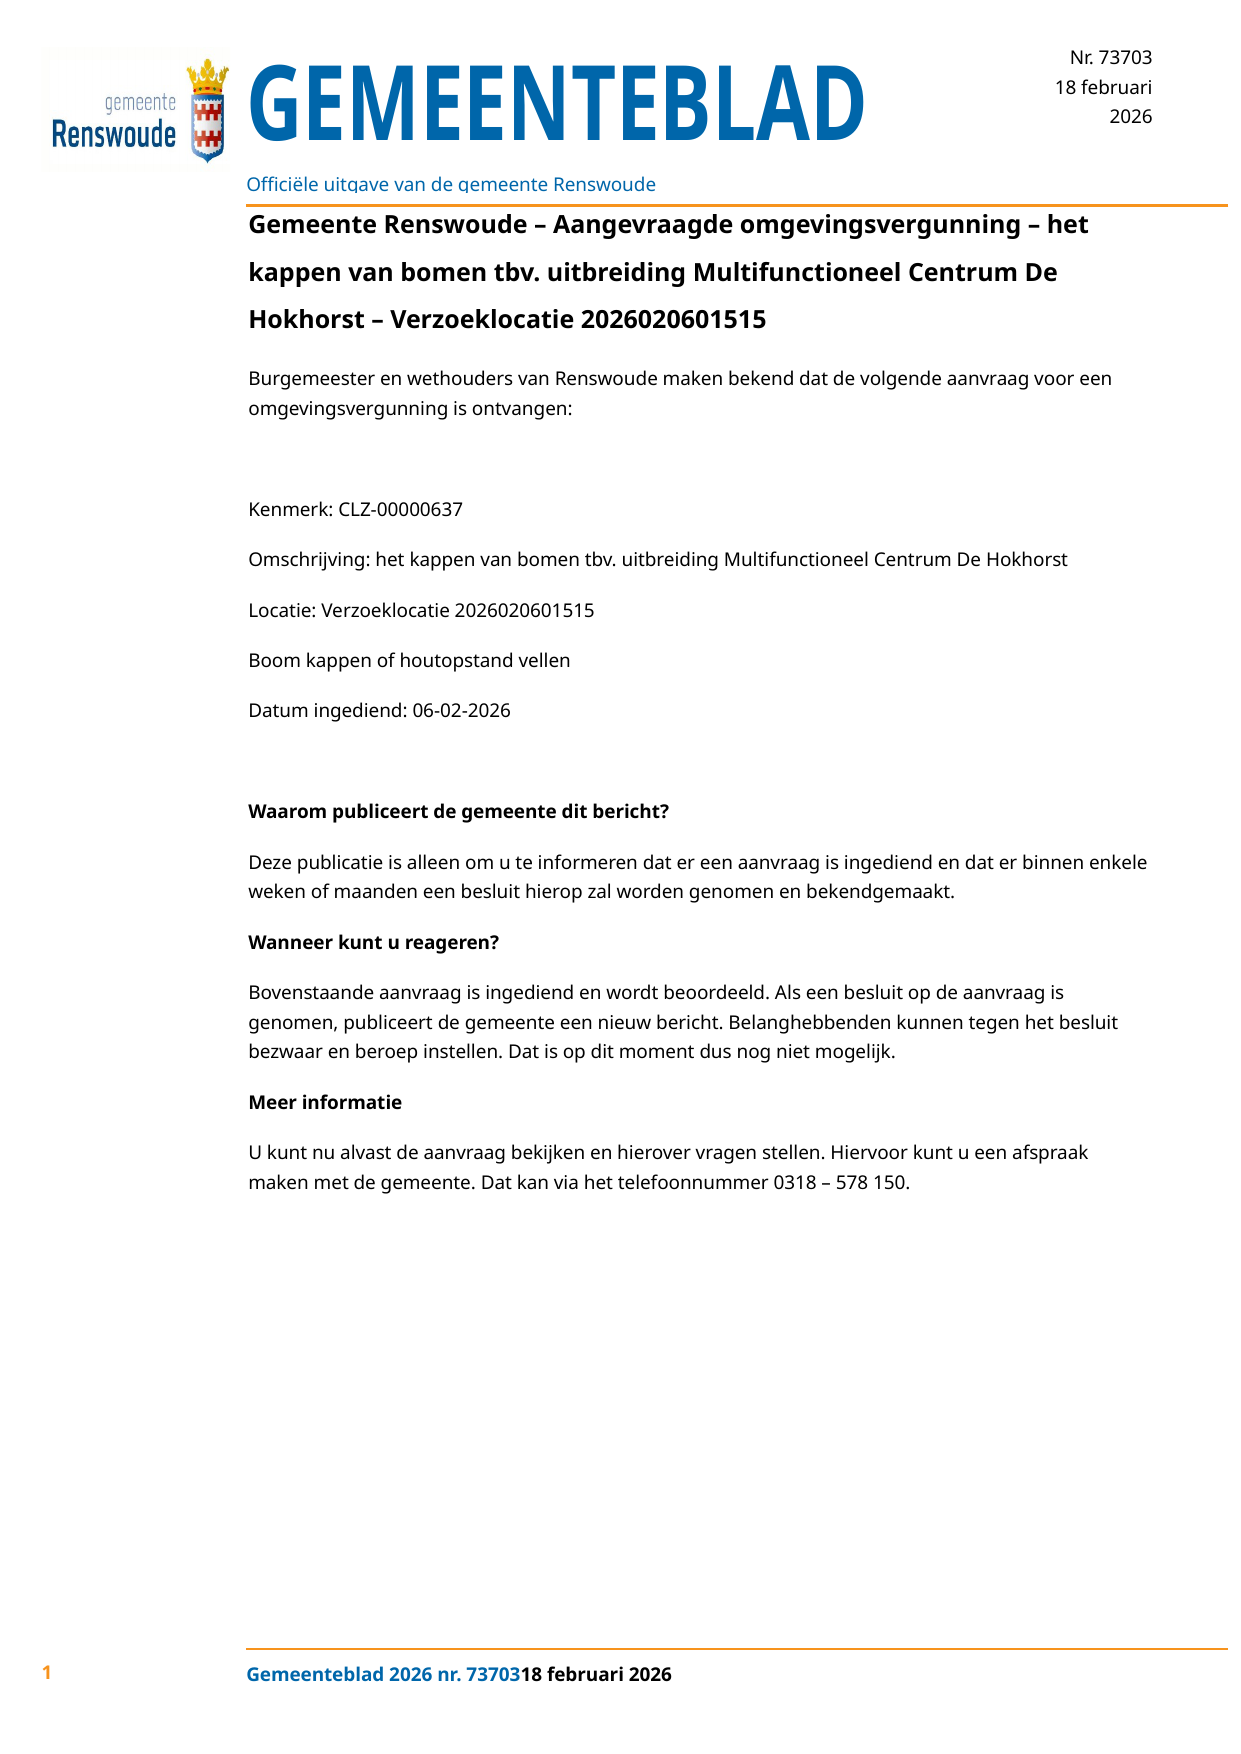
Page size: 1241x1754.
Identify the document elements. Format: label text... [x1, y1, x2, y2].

text Boom kappen of houtopstand vellen [248, 647, 1152, 673]
text Meer informatie [248, 1089, 1152, 1114]
text Waarom publiceert de gemeente dit bericht? [248, 798, 1152, 824]
text U kunt nu alvast de aanvraag bekijken en hierover vragen stellen. Hiervoor kunt u een afspraak maken met de gemeente. Dat kan via het telefoonnummer 0318 – 578 150. [248, 1139, 1152, 1194]
text Gemeente Renswoude – Aangevraagde omgevingsvergunning – het kappen van bomen tbv. uitbreiding Multifunctioneel Centrum De Hokhorst – Verzoeklocatie 2026020601515 [248, 207, 1152, 336]
text Wanneer kunt u reageren? [248, 929, 1152, 954]
text Omschrijving: het kappen van bomen tbv. uitbreiding Multifunctioneel Centrum De Hokhorst [248, 546, 1152, 572]
text Kenmerk: CLZ-00000637 [248, 496, 1152, 522]
picture [41, 47, 231, 172]
text Burgemeester en wethouders van Renswoude maken bekend dat de volgende aanvraag voor een omgevingsvergunning is ontvangen: [248, 366, 1152, 421]
text Datum ingediend: 06-02-2026 [248, 698, 1152, 723]
text Deze publicatie is alleen om u te informeren dat er een aanvraag is ingediend en dat er binnen enkele weken of maanden een besluit hierop zal worden genomen en bekendgemaakt. [248, 849, 1152, 904]
text Locatie: Verzoeklocatie 2026020601515 [248, 597, 1152, 622]
text Bovenstaande aanvraag is ingediend en wordt beoordeeld. Als een besluit op de aanvraag is genomen, publiceert de gemeente een nieuw bericht. Belanghebbenden kunnen tegen het besluit bezwaar en beroep instellen. Dat is op dit moment dus nog niet mogelijk. [248, 979, 1152, 1064]
